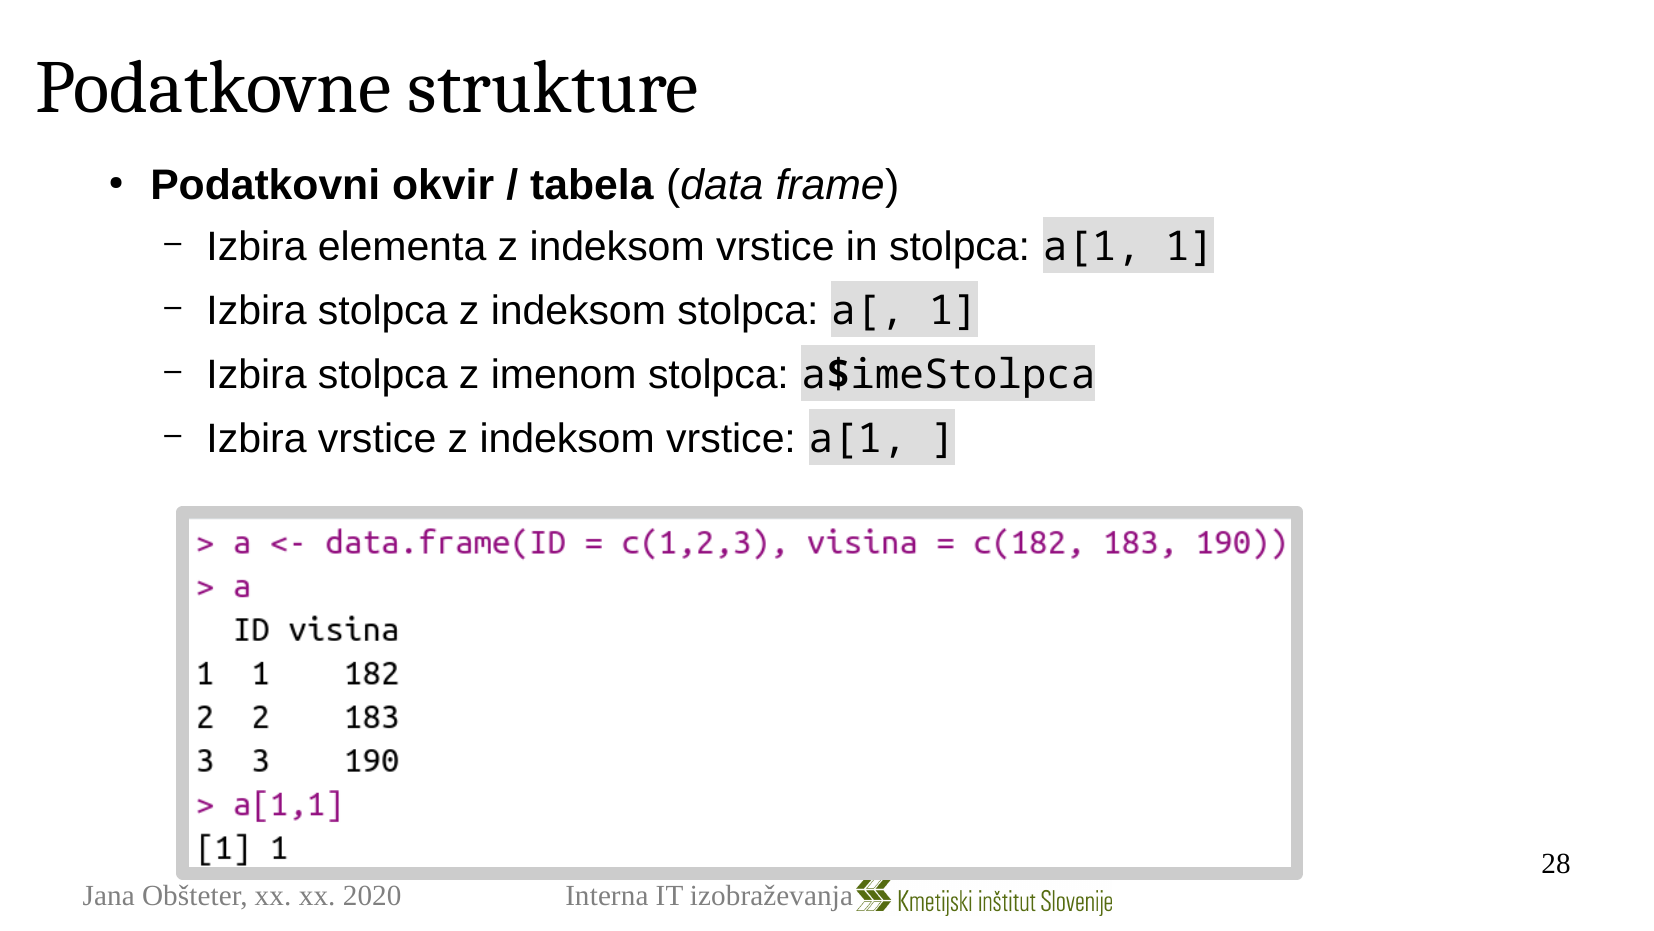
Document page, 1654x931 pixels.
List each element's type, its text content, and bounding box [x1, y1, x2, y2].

title Podatkovne strukture [35, 21, 1524, 154]
picture [188, 518, 1291, 868]
picture [856, 880, 1112, 916]
list Podatkovni okvir / tabela (data frame) Izbira elementa z indeksom vrstice in stolpca: a[1, 1] Izbira stolpca z indeksom stolpca: a[, 1] Izbira stolpca z imenom stolpca: a$imeStolpca Izbira vrstice z indeksom vrstice: a[1, ] [94, 153, 1642, 469]
